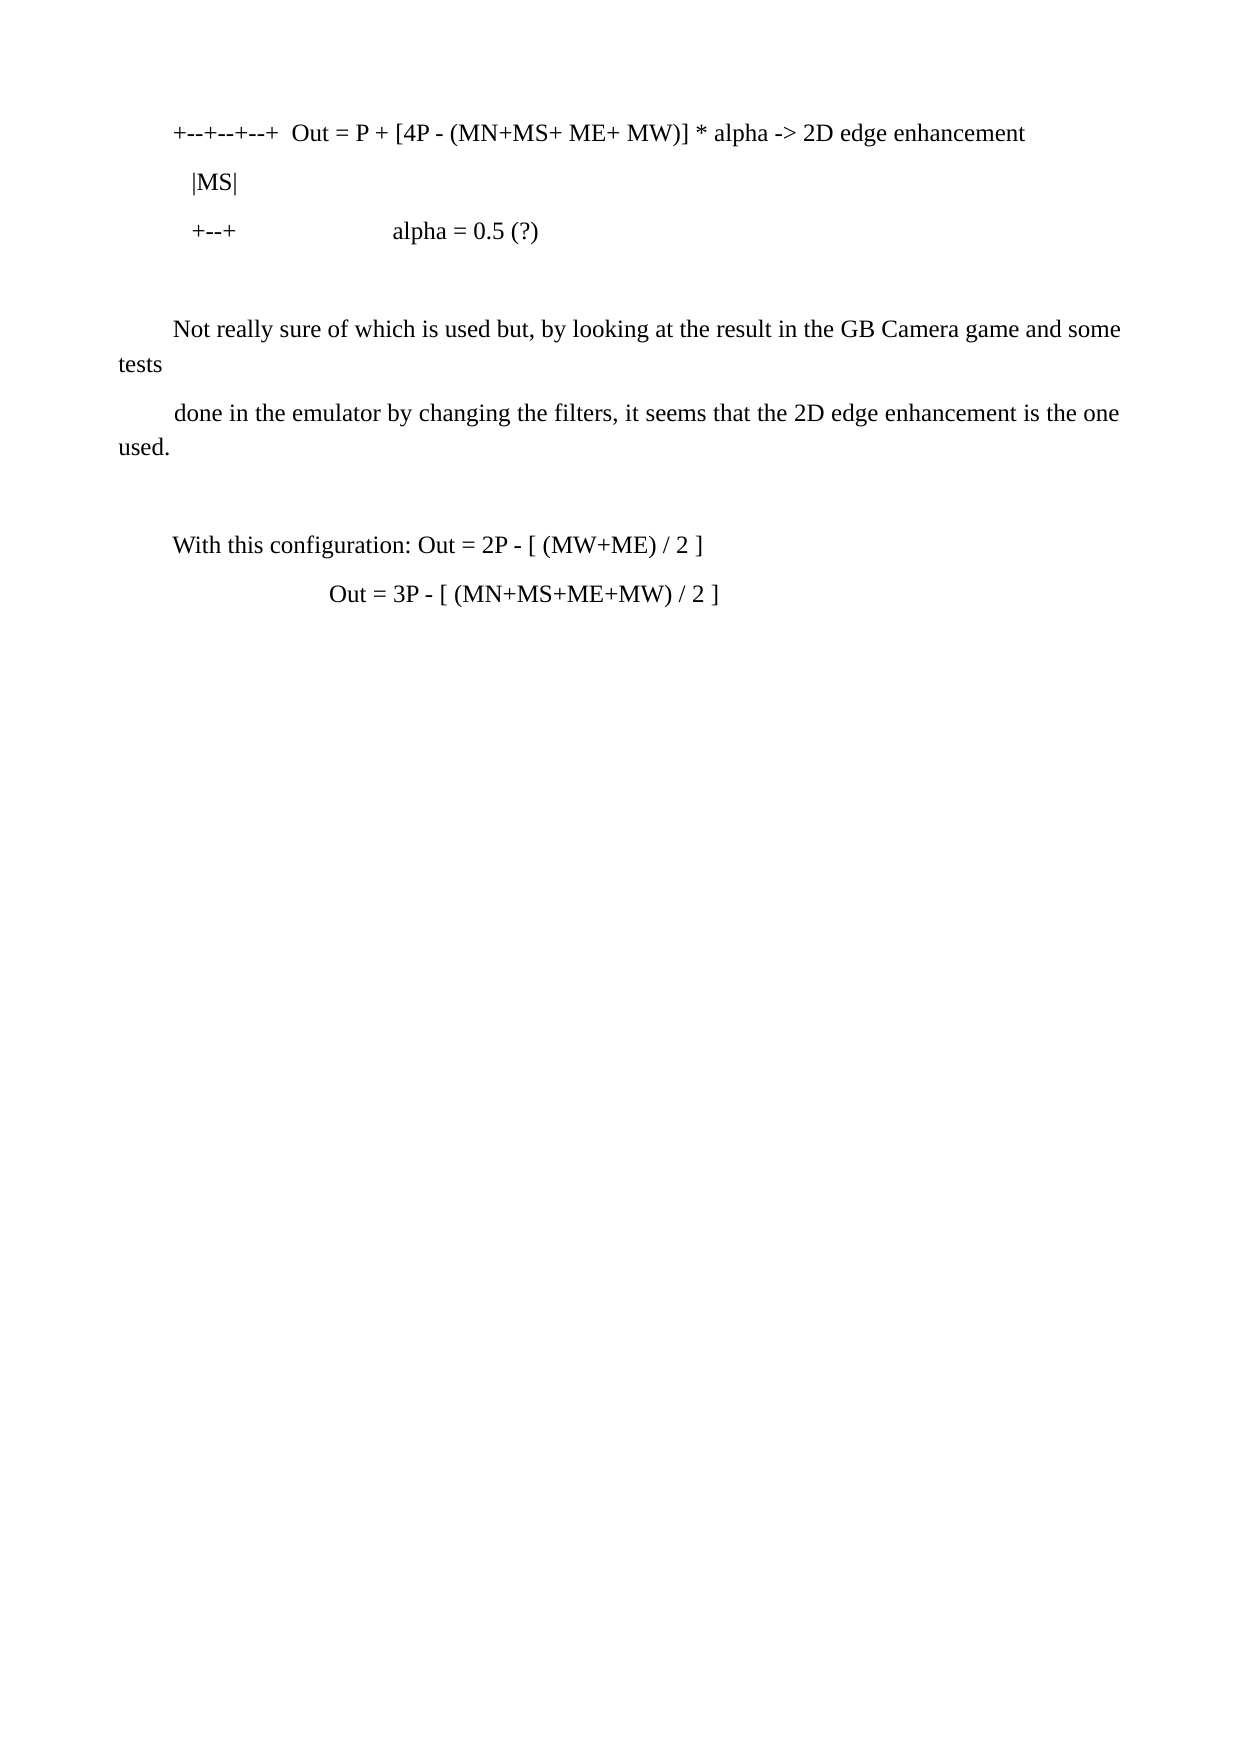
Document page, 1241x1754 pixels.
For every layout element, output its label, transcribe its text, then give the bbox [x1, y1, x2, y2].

text |MS| [118, 167, 1122, 196]
text Not really sure of which is used but, by looking at the result in the GB Camera game and some tests [118, 314, 1122, 378]
text +--+--+--+ Out = P + [4P - (MN+MS+ ME+ MW)] * alpha -> 2D edge enhancement [118, 118, 1122, 147]
text Out = 3P - [ (MN+MS+ME+MW) / 2 ] [118, 579, 1122, 608]
text With this configuration: Out = 2P - [ (MW+ME) / 2 ] [118, 531, 1122, 559]
text +--+ alpha = 0.5 (?) [118, 216, 1122, 245]
text done in the emulator by changing the filters, it seems that the 2D edge enhancement is the one used. [118, 398, 1122, 461]
